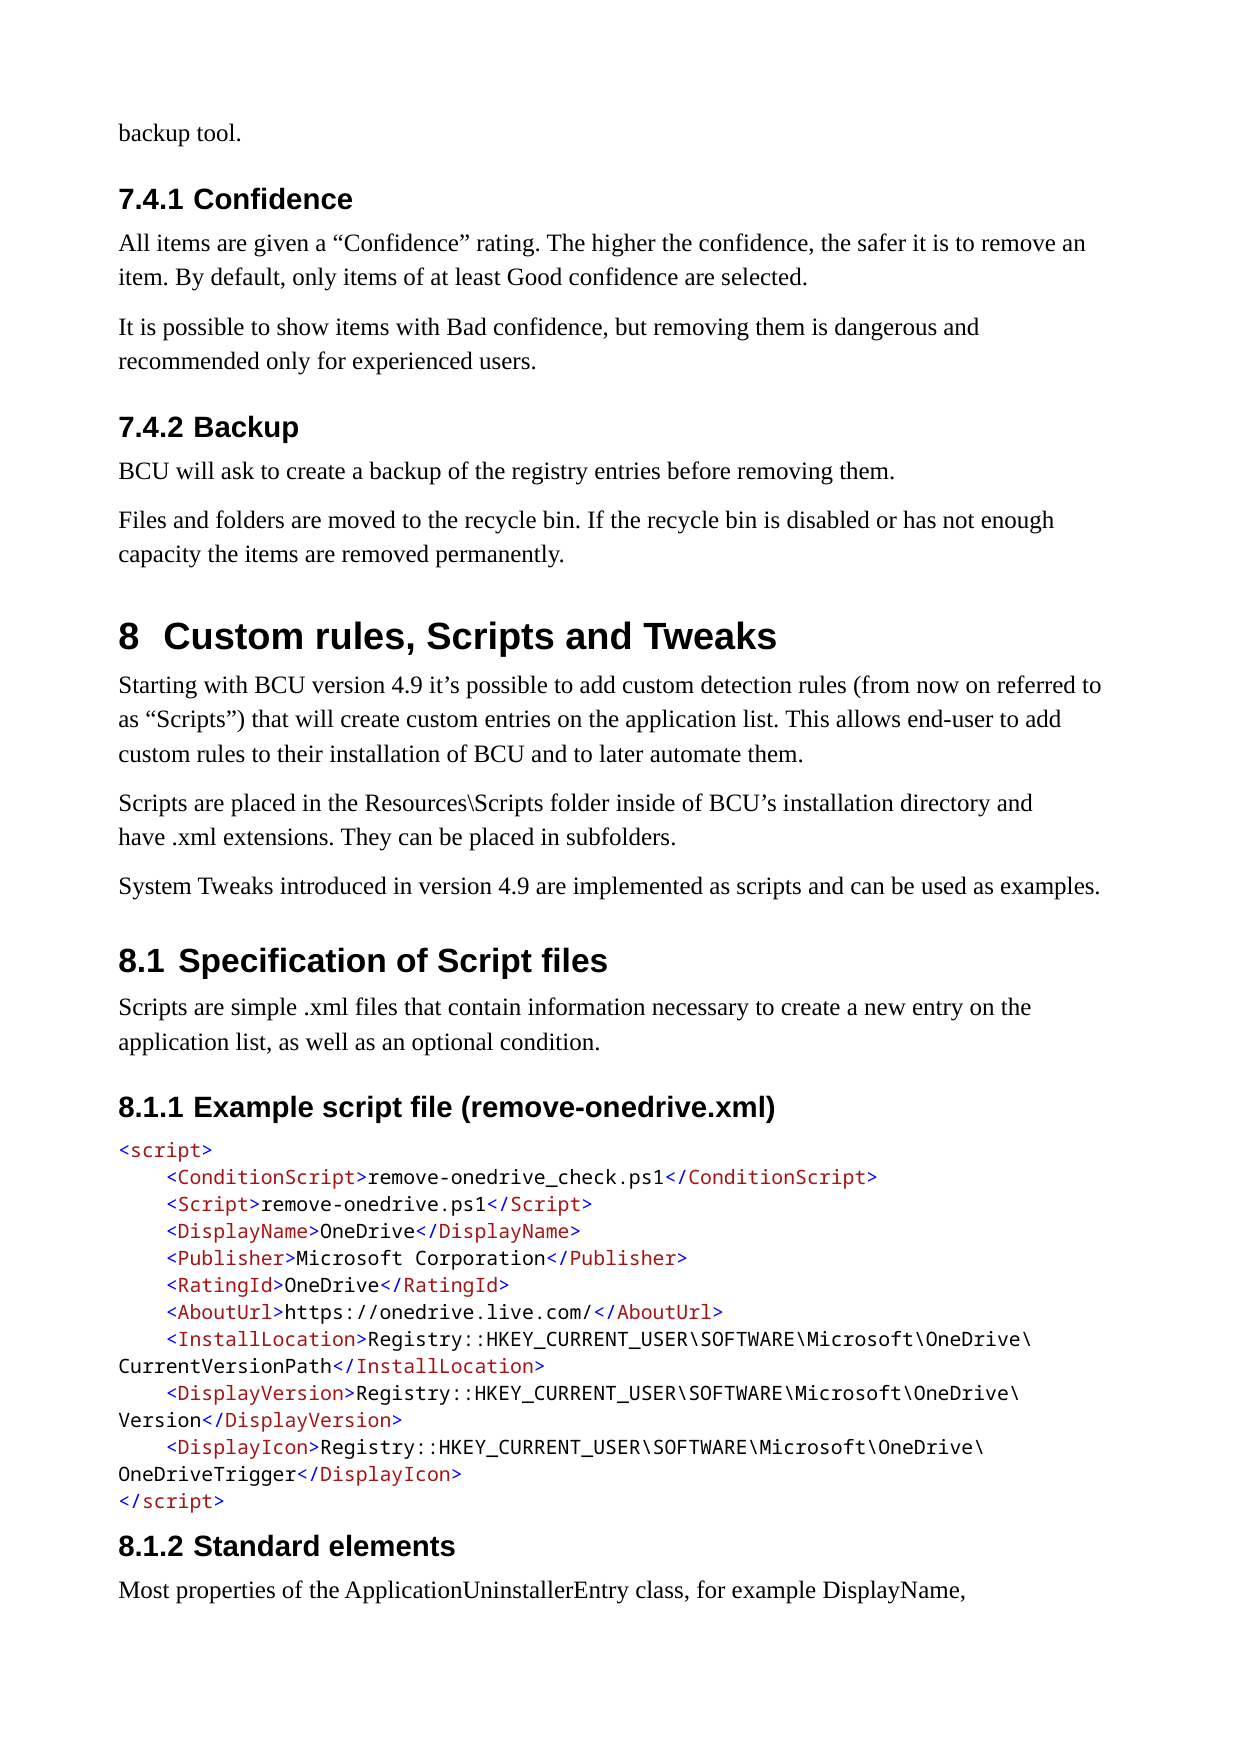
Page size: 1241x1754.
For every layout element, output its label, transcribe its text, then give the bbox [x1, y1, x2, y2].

text <DisplayIcon>Registry::HKEY_CURRENT_USER\SOFTWARE\Microsoft\OneDrive\OneDriveTrigger</DisplayIcon> [118, 1433, 1122, 1487]
text <Script>remove-onedrive.ps1</Script> [118, 1191, 1122, 1218]
text <DisplayName>OneDrive</DisplayName> [118, 1218, 1122, 1244]
subtitle Standard elements [118, 1529, 1122, 1563]
text <Publisher>Microsoft Corporation</Publisher> [118, 1244, 1122, 1272]
text <ConditionScript>remove-onedrive_check.ps1</ConditionScript> [118, 1164, 1122, 1191]
text All items are given a “Confidence” rating. The higher the confidence, the safer it is to remove an item. By default, only items of at least Good confidence are selected. [118, 228, 1122, 291]
text <DisplayVersion>Registry::HKEY_CURRENT_USER\SOFTWARE\Microsoft\OneDrive\Version</DisplayVersion> [118, 1379, 1122, 1433]
subtitle Example script file (remove-onedrive.xml) [118, 1090, 1122, 1124]
text Scripts are placed in the Resources\Scripts folder inside of BCU’s installation directory and have .xml extensions. They can be placed in subfolders. [118, 788, 1122, 851]
subtitle Backup [118, 410, 1122, 443]
text <InstallLocation>Registry::HKEY_CURRENT_USER\SOFTWARE\Microsoft\OneDrive\CurrentVersionPath</InstallLocation> [118, 1326, 1122, 1379]
text Most properties of the ApplicationUninstallerEntry class, for example DisplayName, [118, 1575, 1122, 1604]
text </script> [118, 1487, 1122, 1514]
text System Tweaks introduced in version 4.9 are implemented as scripts and can be used as examples. [118, 871, 1122, 900]
text BCU will ask to create a backup of the registry entries before removing them. [118, 456, 1122, 485]
text backup tool. [118, 118, 1122, 147]
text <RatingId>OneDrive</RatingId> [118, 1272, 1122, 1298]
subtitle Custom rules, Scripts and Tweaks [118, 613, 1122, 657]
text Scripts are simple .xml files that contain information necessary to create a new entry on the application list, as well as an optional condition. [118, 992, 1122, 1056]
text Starting with BCU version 4.9 it’s possible to add custom detection rules (from now on referred to as “Scripts”) that will create custom entries on the application list. This allows end-user to add custom rules to their installation of BCU and to later automate them. [118, 670, 1122, 767]
text It is possible to show items with Bad confidence, but removing them is dangerous and recommended only for experienced users. [118, 312, 1122, 375]
subtitle Specification of Script files [118, 941, 1122, 980]
subtitle Confidence [118, 182, 1122, 216]
text <AboutUrl>https://onedrive.live.com/</AboutUrl> [118, 1298, 1122, 1326]
text Files and folders are moved to the recycle bin. If the recycle bin is disabled or has not enough capacity the items are removed permanently. [118, 505, 1122, 568]
text <script> [118, 1137, 1122, 1164]
